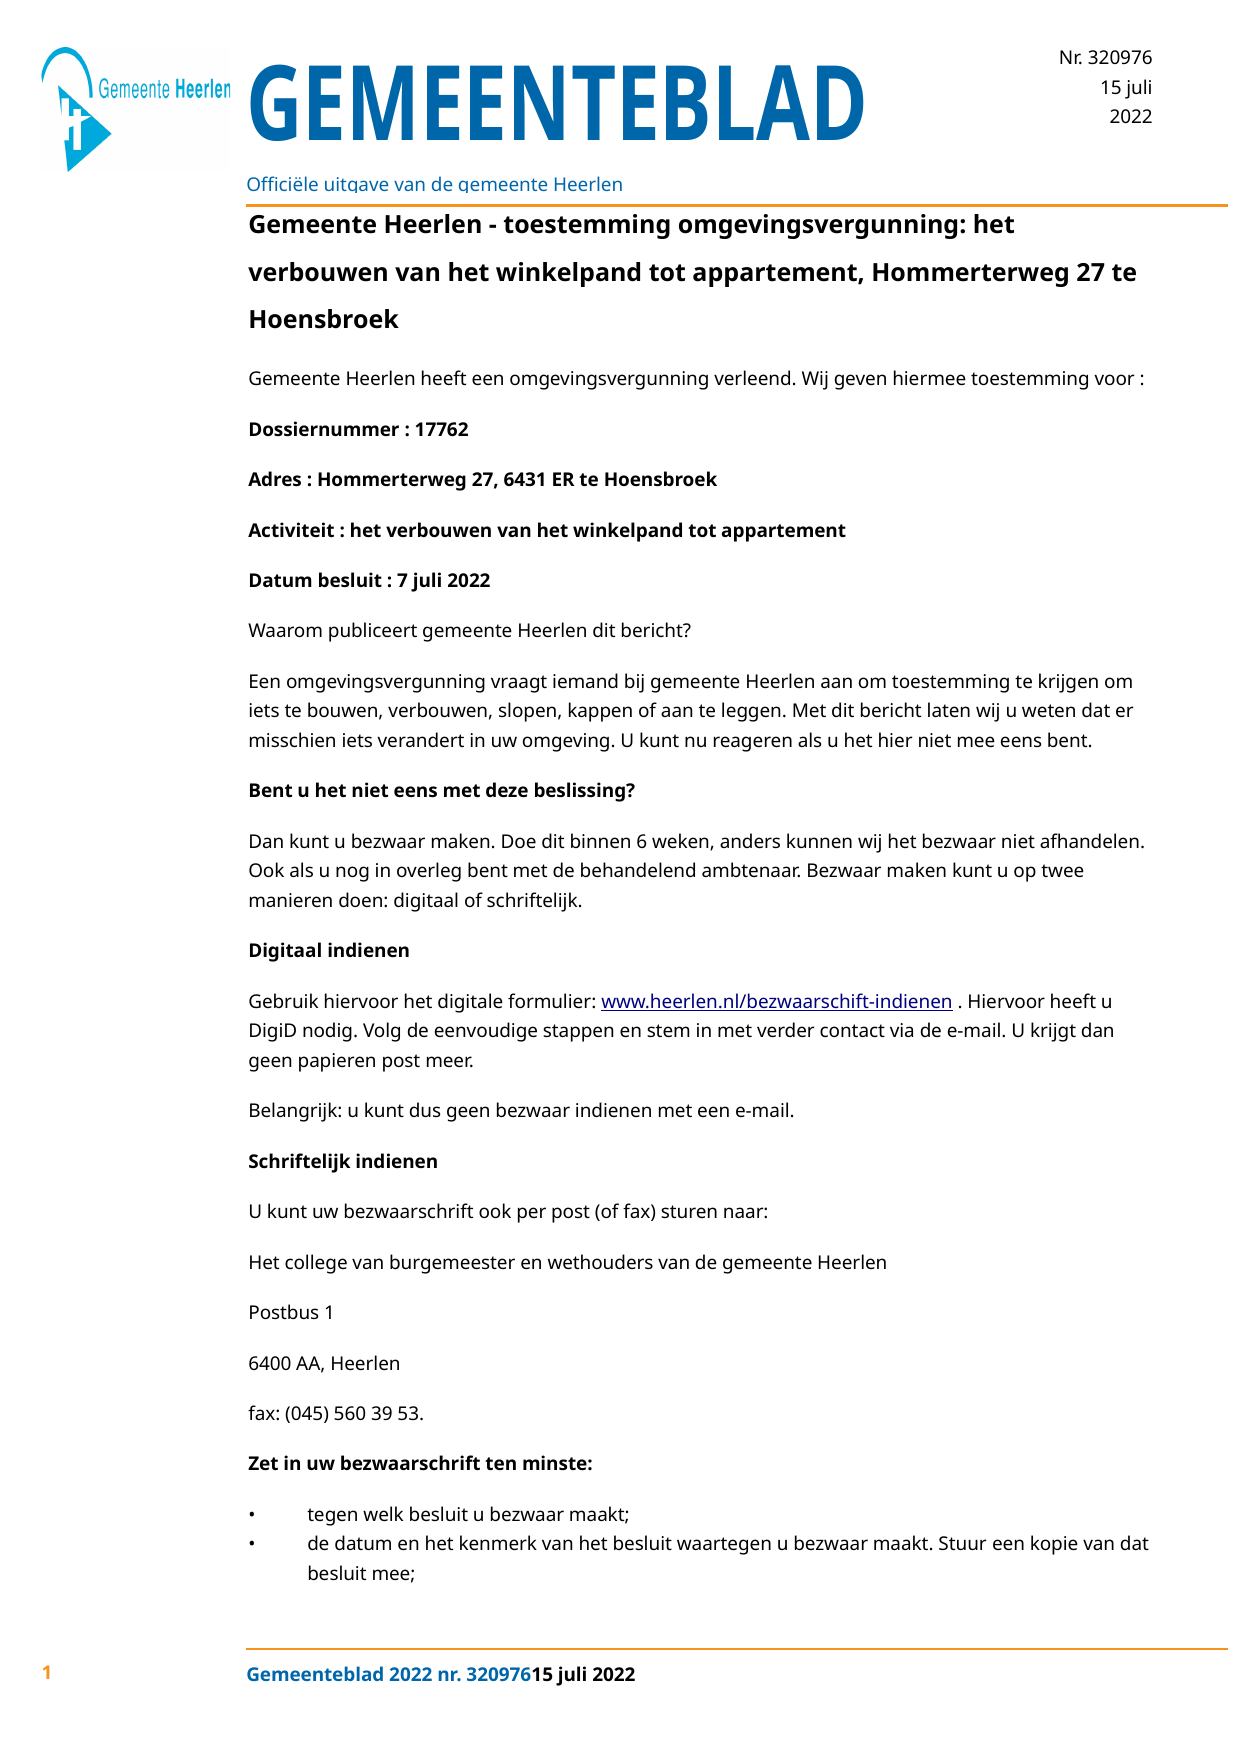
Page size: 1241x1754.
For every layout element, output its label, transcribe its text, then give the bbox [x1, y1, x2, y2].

text fax: (045) 560 39 53. [248, 1400, 1152, 1426]
text Gemeente Heerlen - toestemming omgevingsvergunning: het verbouwen van het winkelpand tot appartement, Hommerterweg 27 te Hoensbroek [248, 207, 1152, 336]
text Dan kunt u bezwaar maken. Doe dit binnen 6 weken, anders kunnen wij het bezwaar niet afhandelen. Ook als u nog in overleg bent met de behandelend ambtenaar. Bezwaar maken kunt u op twee manieren doen: digitaal of schriftelijk. [248, 828, 1152, 913]
text Zet in uw bezwaarschrift ten minste: [248, 1451, 1152, 1476]
text Gebruik hiervoor het digitale formulier: www.heerlen.nl/bezwaarschift-indienen . Hiervoor heeft u DigiD nodig. Volg de eenvoudige stappen en stem in met verder contact via de e-mail. U krijgt dan geen papieren post meer. [248, 988, 1152, 1073]
text Gemeente Heerlen heeft een omgevingsvergunning verleend. Wij geven hiermee toestemming voor : [248, 366, 1152, 391]
text Bent u het niet eens met deze beslissing? [248, 778, 1152, 803]
text 6400 AA, Heerlen [248, 1350, 1152, 1375]
text Belangrijk: u kunt dus geen bezwaar indienen met een e-mail. [248, 1098, 1152, 1123]
text Datum besluit : 7 juli 2022 [248, 567, 1152, 593]
text Activiteit : het verbouwen van het winkelpand tot appartement [248, 517, 1152, 542]
text Digitaal indienen [248, 938, 1152, 963]
picture [41, 47, 231, 172]
list de datum en het kenmerk van het besluit waartegen u bezwaar maakt. Stuur een kopie van dat besluit mee; [248, 1531, 1152, 1586]
list tegen welk besluit u bezwaar maakt; [248, 1501, 1152, 1527]
text Waarom publiceert gemeente Heerlen dit bericht? [248, 618, 1152, 643]
text Dossiernummer : 17762 [248, 416, 1152, 442]
text Adres : Hommerterweg 27, 6431 ER te Hoensbroek [248, 466, 1152, 492]
text Het college van burgemeester en wethouders van de gemeente Heerlen [248, 1249, 1152, 1274]
text Een omgevingsvergunning vraagt iemand bij gemeente Heerlen aan om toestemming te krijgen om iets te bouwen, verbouwen, slopen, kappen of aan te leggen. Met dit bericht laten wij u weten dat er misschien iets verandert in uw omgeving. U kunt nu reageren als u het hier niet mee eens bent. [248, 668, 1152, 753]
picture [41, 47, 59, 70]
text Schriftelijk indienen [248, 1148, 1152, 1174]
text Postbus 1 [248, 1299, 1152, 1325]
text U kunt uw bezwaarschrift ook per post (of fax) sturen naar: [248, 1198, 1152, 1224]
